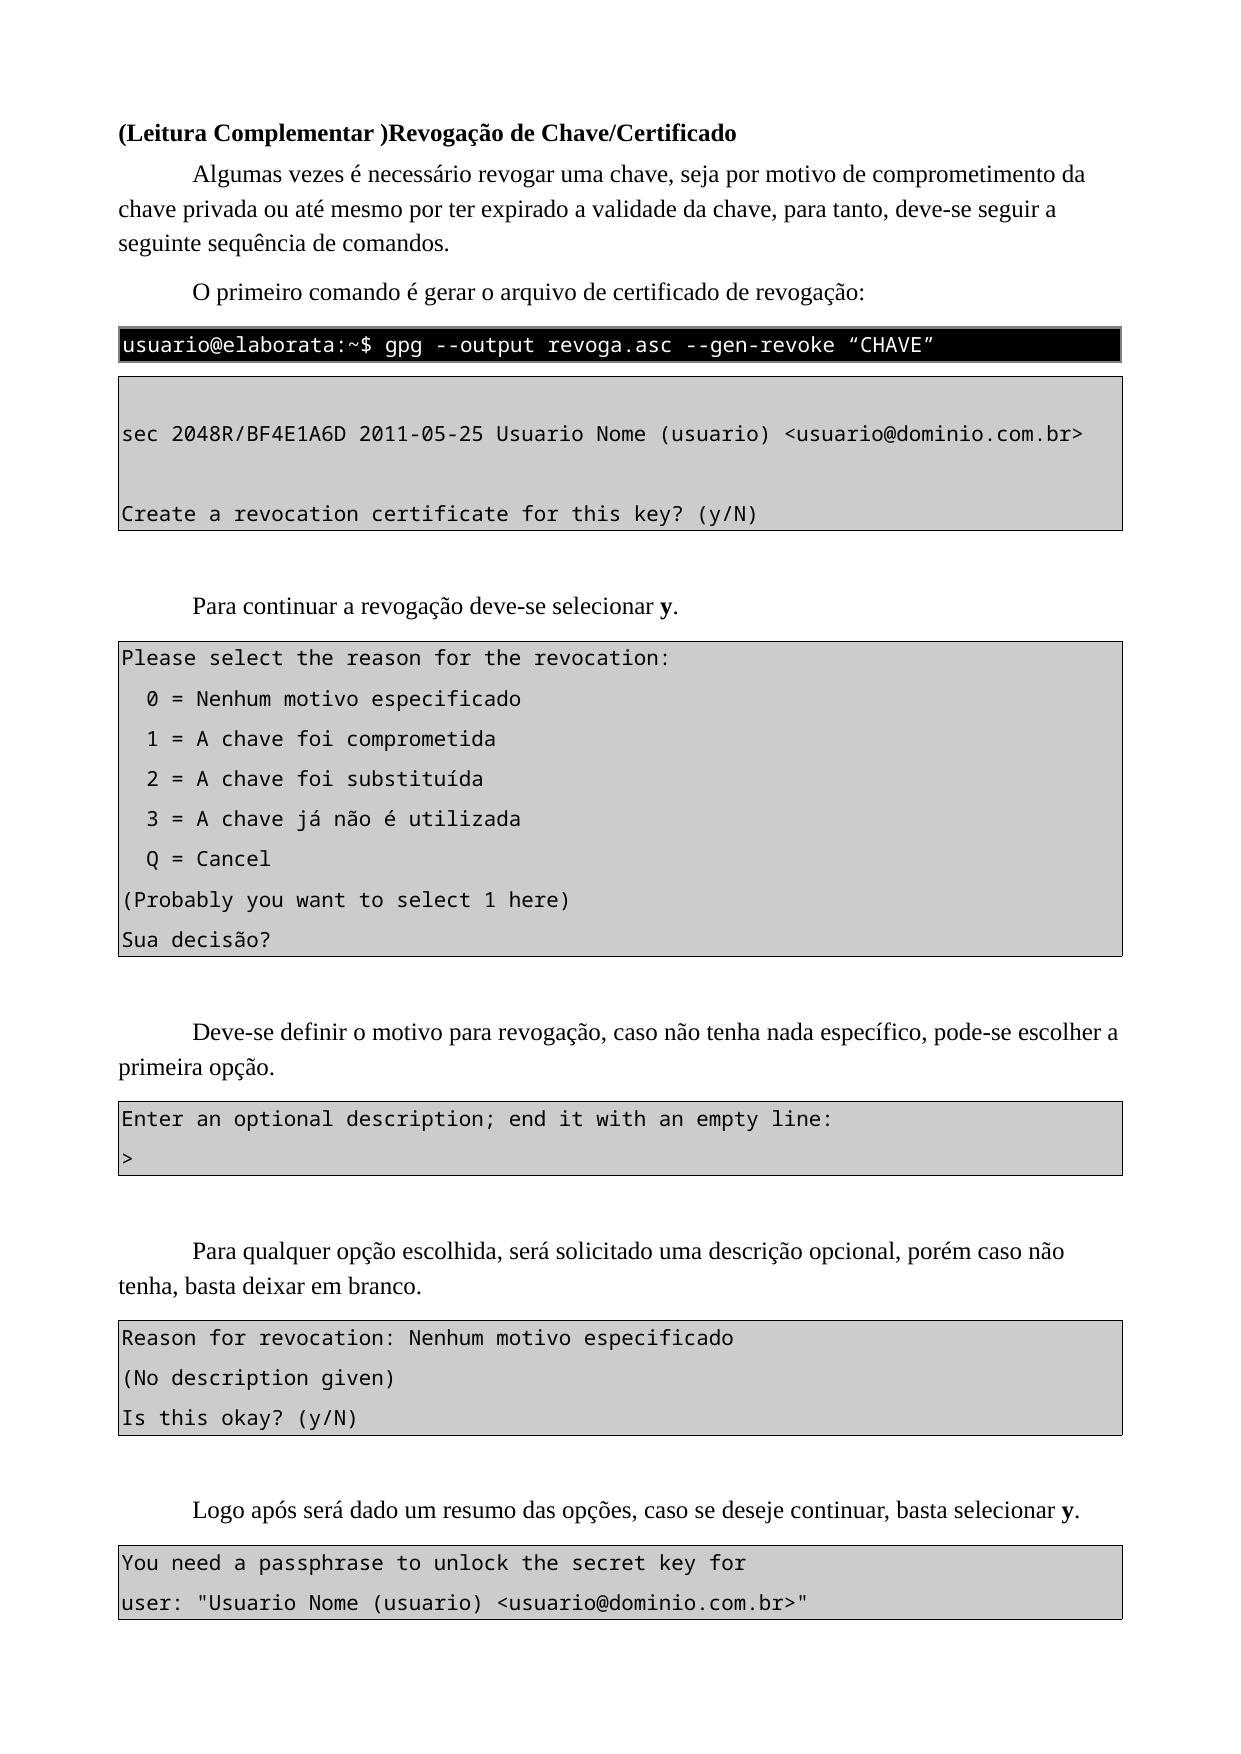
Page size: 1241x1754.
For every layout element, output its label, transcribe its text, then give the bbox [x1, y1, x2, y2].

text Is this okay? (y/N) [119, 1400, 1122, 1435]
text O primeiro comando é gerar o arquivo de certificado de revogação: [118, 277, 1122, 306]
text sec 2048R/BF4E1A6D 2011-05-25 Usuario Nome (usuario) <usuario@dominio.com.br> [119, 416, 1122, 447]
text > [119, 1141, 1122, 1175]
text Please select the reason for the revocation: [119, 642, 1122, 672]
text Algumas vezes é necessário revogar uma chave, seja por motivo de comprometimento da chave privada ou até mesmo por ter expirado a validade da chave, para tanto, deve-se seguir a seguinte sequência de comandos. [118, 159, 1122, 257]
text (Probably you want to select 1 here) [119, 882, 1122, 913]
subtitle (Leitura Complementar )Revogação de Chave/Certificado [118, 118, 1122, 147]
text Logo após será dado um resumo das opções, caso se deseje continuar, basta selecionar y. [118, 1496, 1122, 1524]
text Enter an optional description; end it with an empty line: [119, 1102, 1122, 1132]
text 2 = A chave foi substituída [119, 761, 1122, 793]
text Para qualquer opção escolhida, será solicitado uma descrição opcional, porém caso não tenha, basta deixar em branco. [118, 1236, 1122, 1299]
text 1 = A chave foi comprometida [119, 721, 1122, 752]
text Deve-se definir o motivo para revogação, caso não tenha nada específico, pode-se escolher a primeira opção. [118, 1017, 1122, 1081]
text Para continuar a revogação deve-se selecionar y. [118, 591, 1122, 620]
text usuario@elaborata:~$ gpg --output revoga.asc --gen-revoke “CHAVE” [120, 329, 1120, 361]
text Create a revocation certificate for this key? (y/N) [119, 496, 1122, 530]
text Q = Cancel [119, 842, 1122, 873]
text Sua decisão? [119, 922, 1122, 956]
text Reason for revocation: Nenhum motivo especificado [119, 1321, 1122, 1351]
text You need a passphrase to unlock the secret key for [119, 1546, 1122, 1576]
text (No description given) [119, 1360, 1122, 1392]
text user: "Usuario Nome (usuario) <usuario@dominio.com.br>" [119, 1585, 1122, 1619]
text 3 = A chave já não é utilizada [119, 801, 1122, 833]
text 0 = Nenhum motivo especificado [119, 681, 1122, 712]
